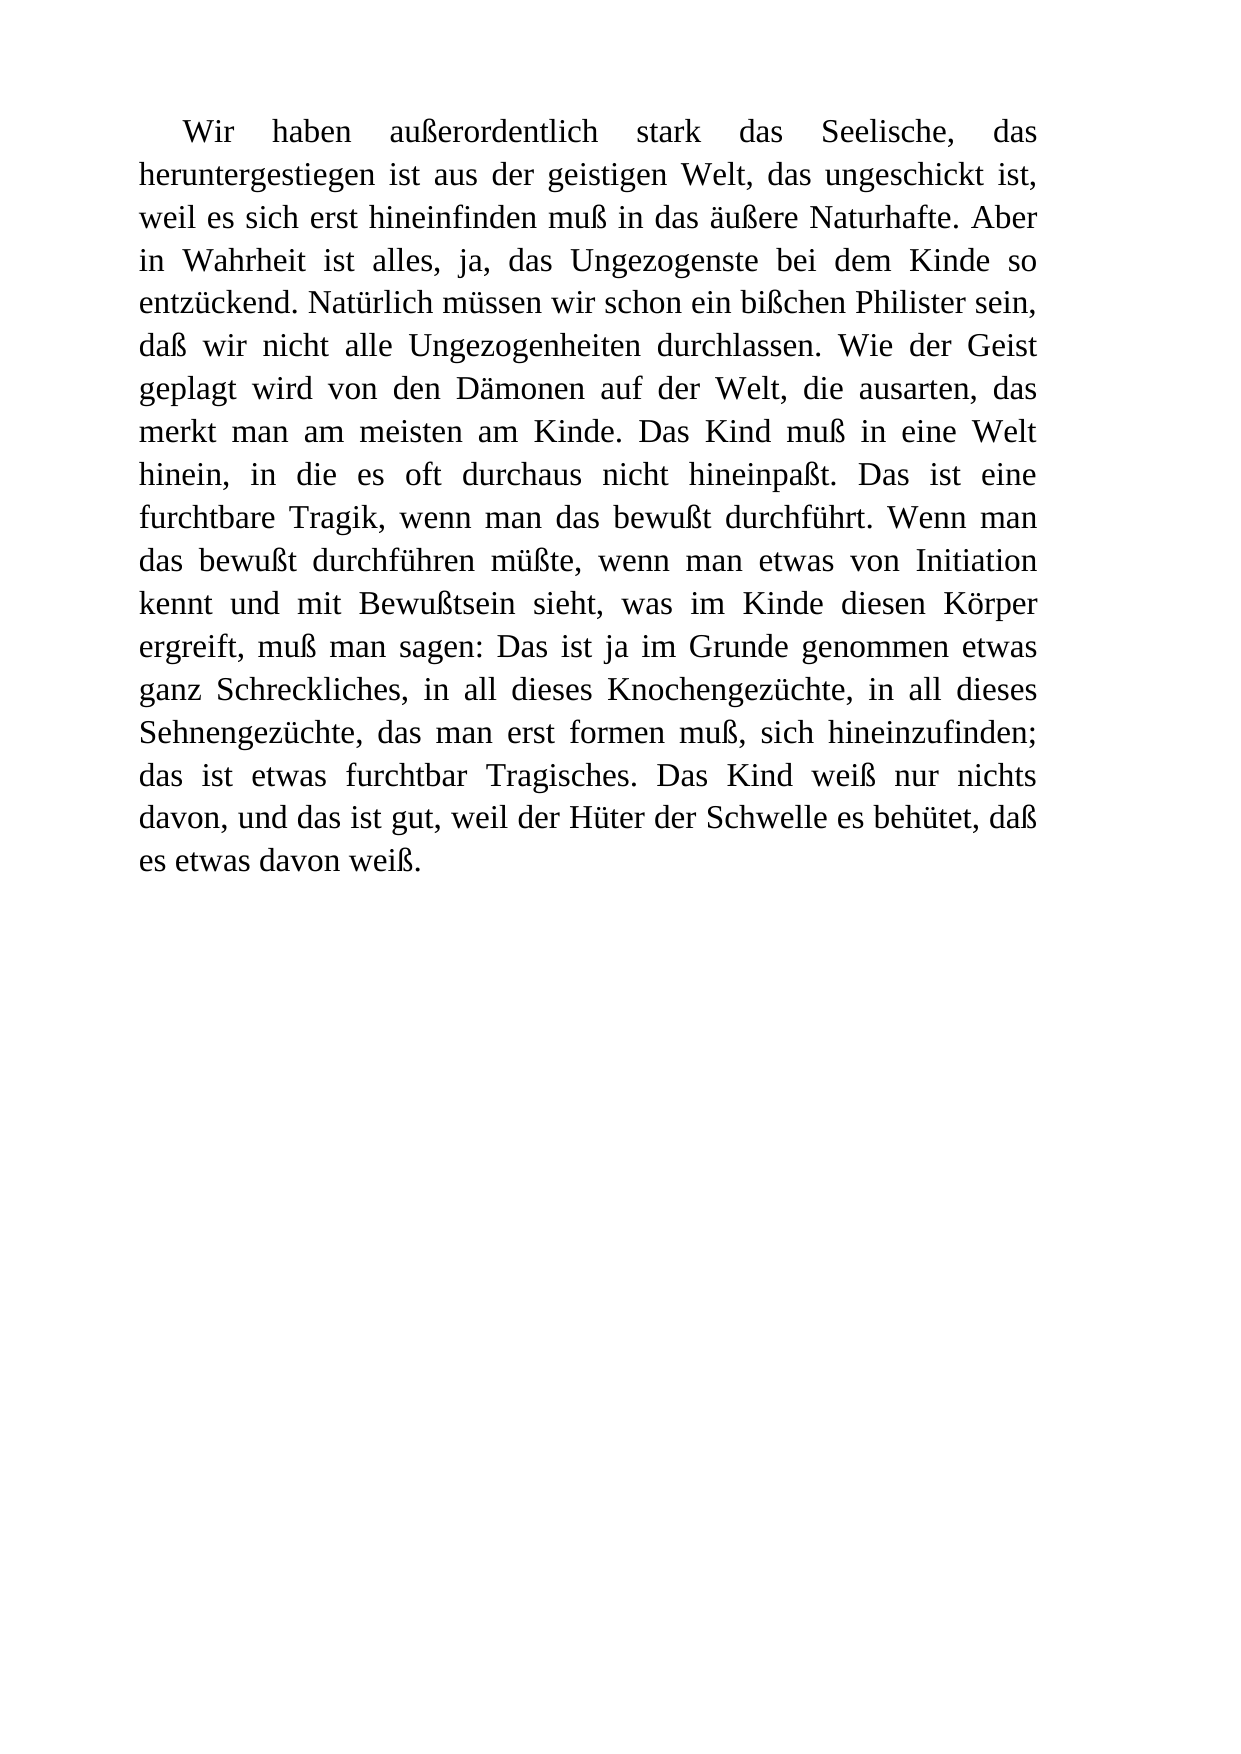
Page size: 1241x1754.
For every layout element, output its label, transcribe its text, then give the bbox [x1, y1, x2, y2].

text Wir haben außerordentlich stark das Seelische, das heruntergestiegen ist aus der geistigen Welt, das ungeschickt ist, weil es sich erst hineinfinden muß in das äußere Naturhafte. Aber in Wahrheit ist alles, ja, das Ungezogenste bei dem Kinde so entzückend. Natürlich müssen wir schon ein bißchen Philister sein, daß wir nicht alle Ungezogenheiten durchlassen. Wie der Geist geplagt wird von den Dämonen auf der Welt, die ausarten, das merkt man am meisten am Kinde. Das Kind muß in eine Welt hinein, in die es oft durchaus nicht hineinpaßt. Das ist eine furchtbare Tragik, wenn man das bewußt durchführt. Wenn man das bewußt durchführen müßte, wenn man etwas von Initiation kennt und mit Bewußtsein sieht, was im Kinde diesen Körper ergreift, muß man sagen: Das ist ja im Grunde genommen etwas ganz Schreckliches, in all dieses Knochengezüchte, in all dieses Sehnengezüchte, das man erst formen muß, sich hineinzufinden; das ist etwas furchtbar Tragisches. Das Kind weiß nur nichts davon, und das ist gut, weil der Hüter der Schwelle es behütet, daß es etwas davon weiß. [139, 111, 1038, 879]
